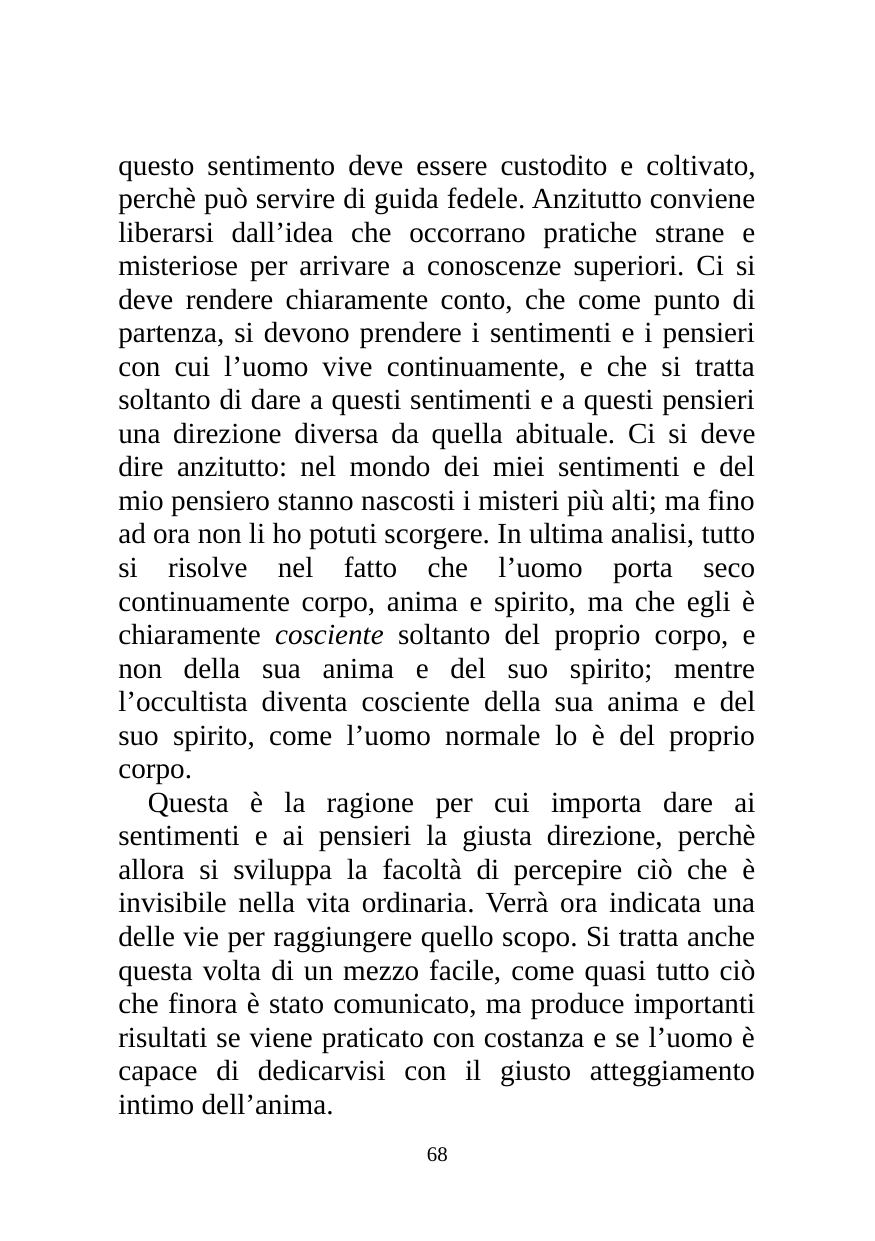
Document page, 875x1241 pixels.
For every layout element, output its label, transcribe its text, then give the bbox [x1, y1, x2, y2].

text questo sentimento deve essere custodito e coltivato, perchè può servire di guida fedele. Anzitutto conviene liberarsi dall’idea che occorrano pratiche strane e misteriose per arrivare a conoscenze superiori. Ci si deve rendere chiaramente conto, che come punto di partenza, si devono prendere i sentimenti e i pensieri con cui l’uomo vive continuamente, e che si tratta soltanto di dare a questi sentimenti e a questi pensieri una direzione diversa da quella abituale. Ci si deve dire anzitutto: nel mondo dei miei sentimenti e del mio pensiero stanno nascosti i misteri più alti; ma fino ad ora non li ho potuti scorgere. In ultima analisi, tutto si risolve nel fatto che l’uomo porta seco continuamente corpo, anima e spirito, ma che egli è chiaramente cosciente soltanto del proprio corpo, e non della sua anima e del suo spirito; mentre l’occultista diventa cosciente della sua anima e del suo spirito, come l’uomo normale lo è del proprio corpo. [118, 148, 756, 785]
text Questa è la ragione per cui importa dare ai sentimenti e ai pensieri la giusta direzione, perchè allora si sviluppa la facoltà di percepire ciò che è invisibile nella vita ordinaria. Verrà ora indicata una delle vie per raggiungere quello scopo. Si tratta anche questa volta di un mezzo facile, come quasi tutto ciò che finora è stato comunicato, ma produce importanti risultati se viene praticato con costanza e se l’uomo è capace di dedicarvisi con il giusto atteggiamento intimo dell’anima. [118, 785, 756, 1120]
